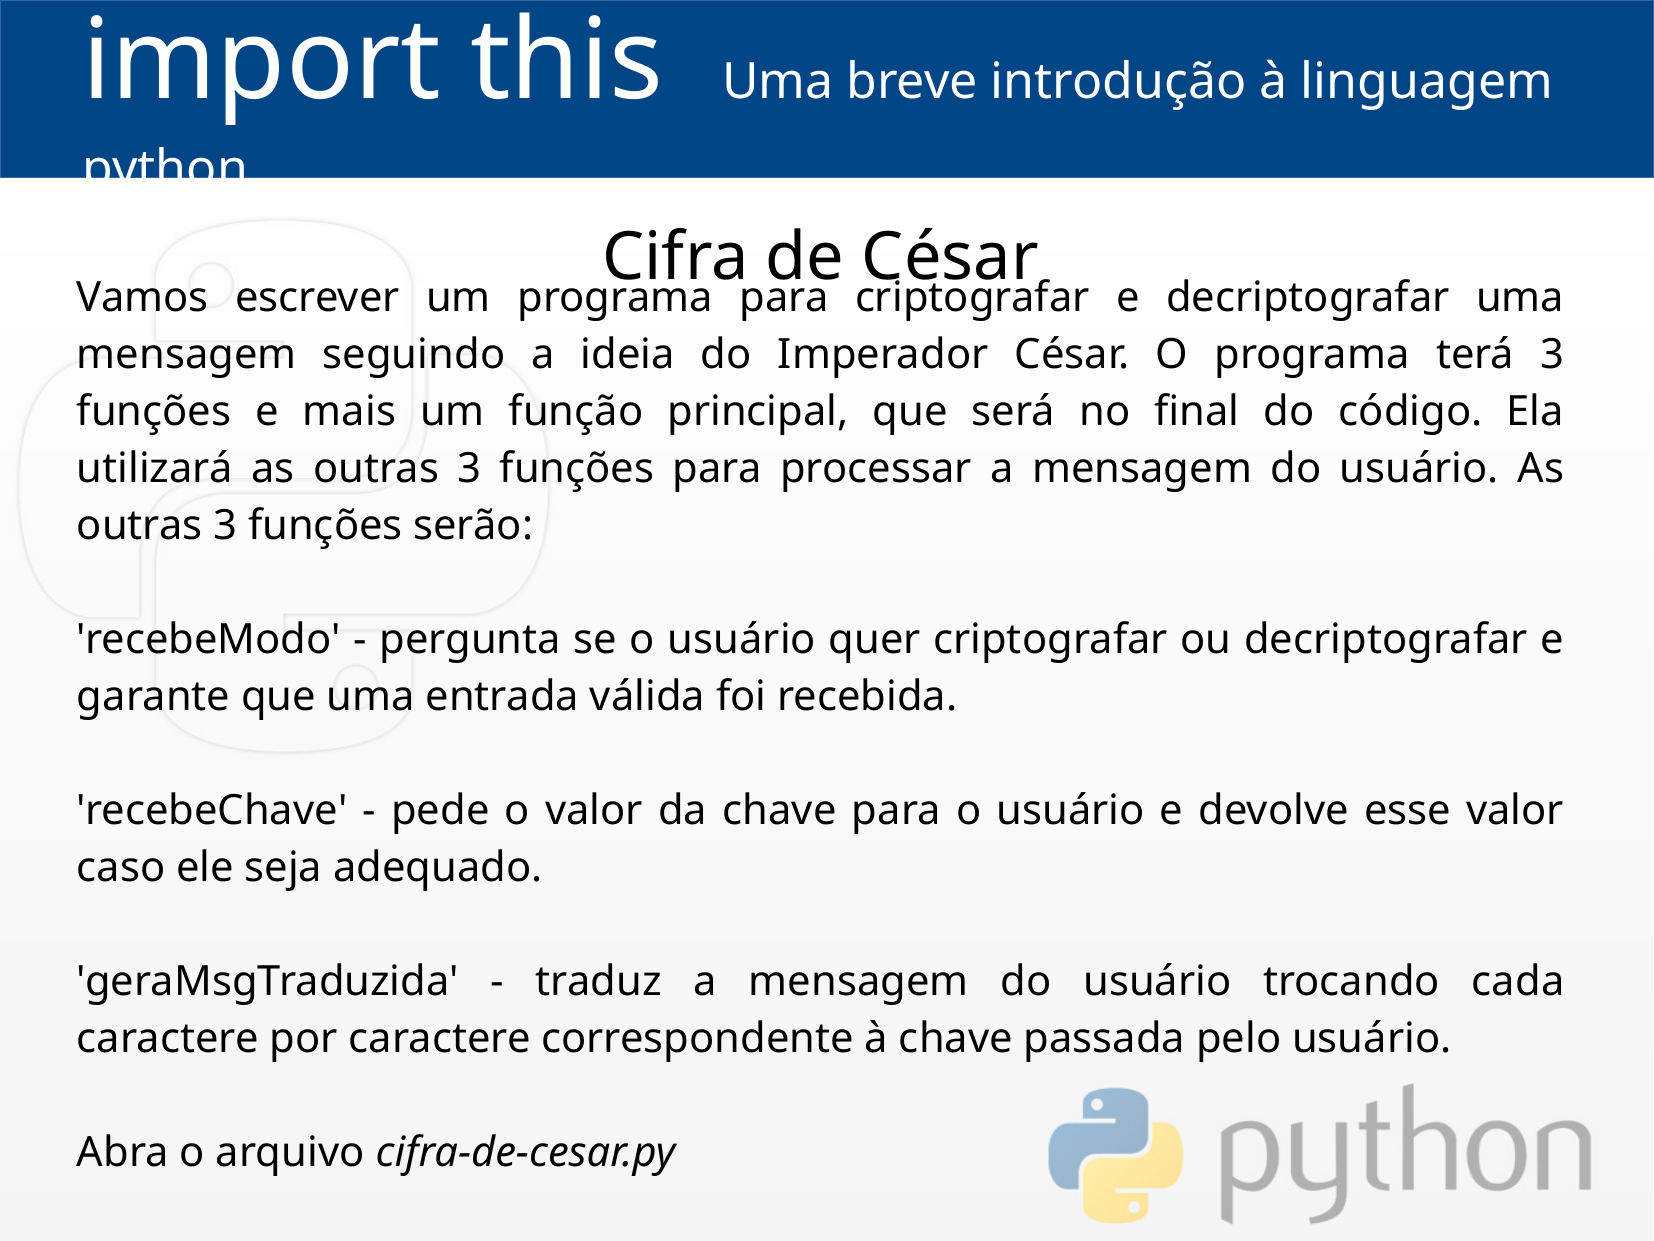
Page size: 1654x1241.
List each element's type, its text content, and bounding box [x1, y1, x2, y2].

picture [110, 1151, 123, 1163]
text_box [0, 0, 1654, 178]
picture [288, 1151, 300, 1163]
picture [477, 1151, 488, 1163]
picture [345, 1151, 358, 1163]
picture [639, 1151, 650, 1163]
picture [662, 1151, 668, 1161]
subtitle Vamos escrever um programa para criptografar e decriptografar uma mensagem seguindo a ideia do Imperador César. O programa terá 3 funções e mais um função principal, que será no final do código. Ela utilizará as outras 3 funções para processar a mensagem do usuário. As outras 3 funções serão: 'recebeModo' - pergunta se o usuário quer criptografar ou decriptografar e garante que uma entrada válida foi recebida. 'recebeChave' - pede o valor da chave para o usuário e devolve esse valor caso ele seja adequado. 'geraMsgTraduzida' - traduz a mensagem do usuário trocando cada caractere por caractere correspondente à chave passada pelo usuário. Abra o arquivo cifra-de-cesar.py [76, 295, 1565, 1151]
picture [440, 1151, 451, 1163]
picture [0, 200, 1654, 1241]
picture [592, 1151, 603, 1163]
picture [325, 1151, 332, 1163]
picture [151, 1155, 161, 1163]
picture [185, 1151, 198, 1163]
title import this Uma breve introdução à linguagem python [82, 1, 1571, 178]
text_box Cifra de César [106, 200, 1536, 296]
picture [221, 1155, 231, 1163]
picture [261, 1151, 273, 1163]
